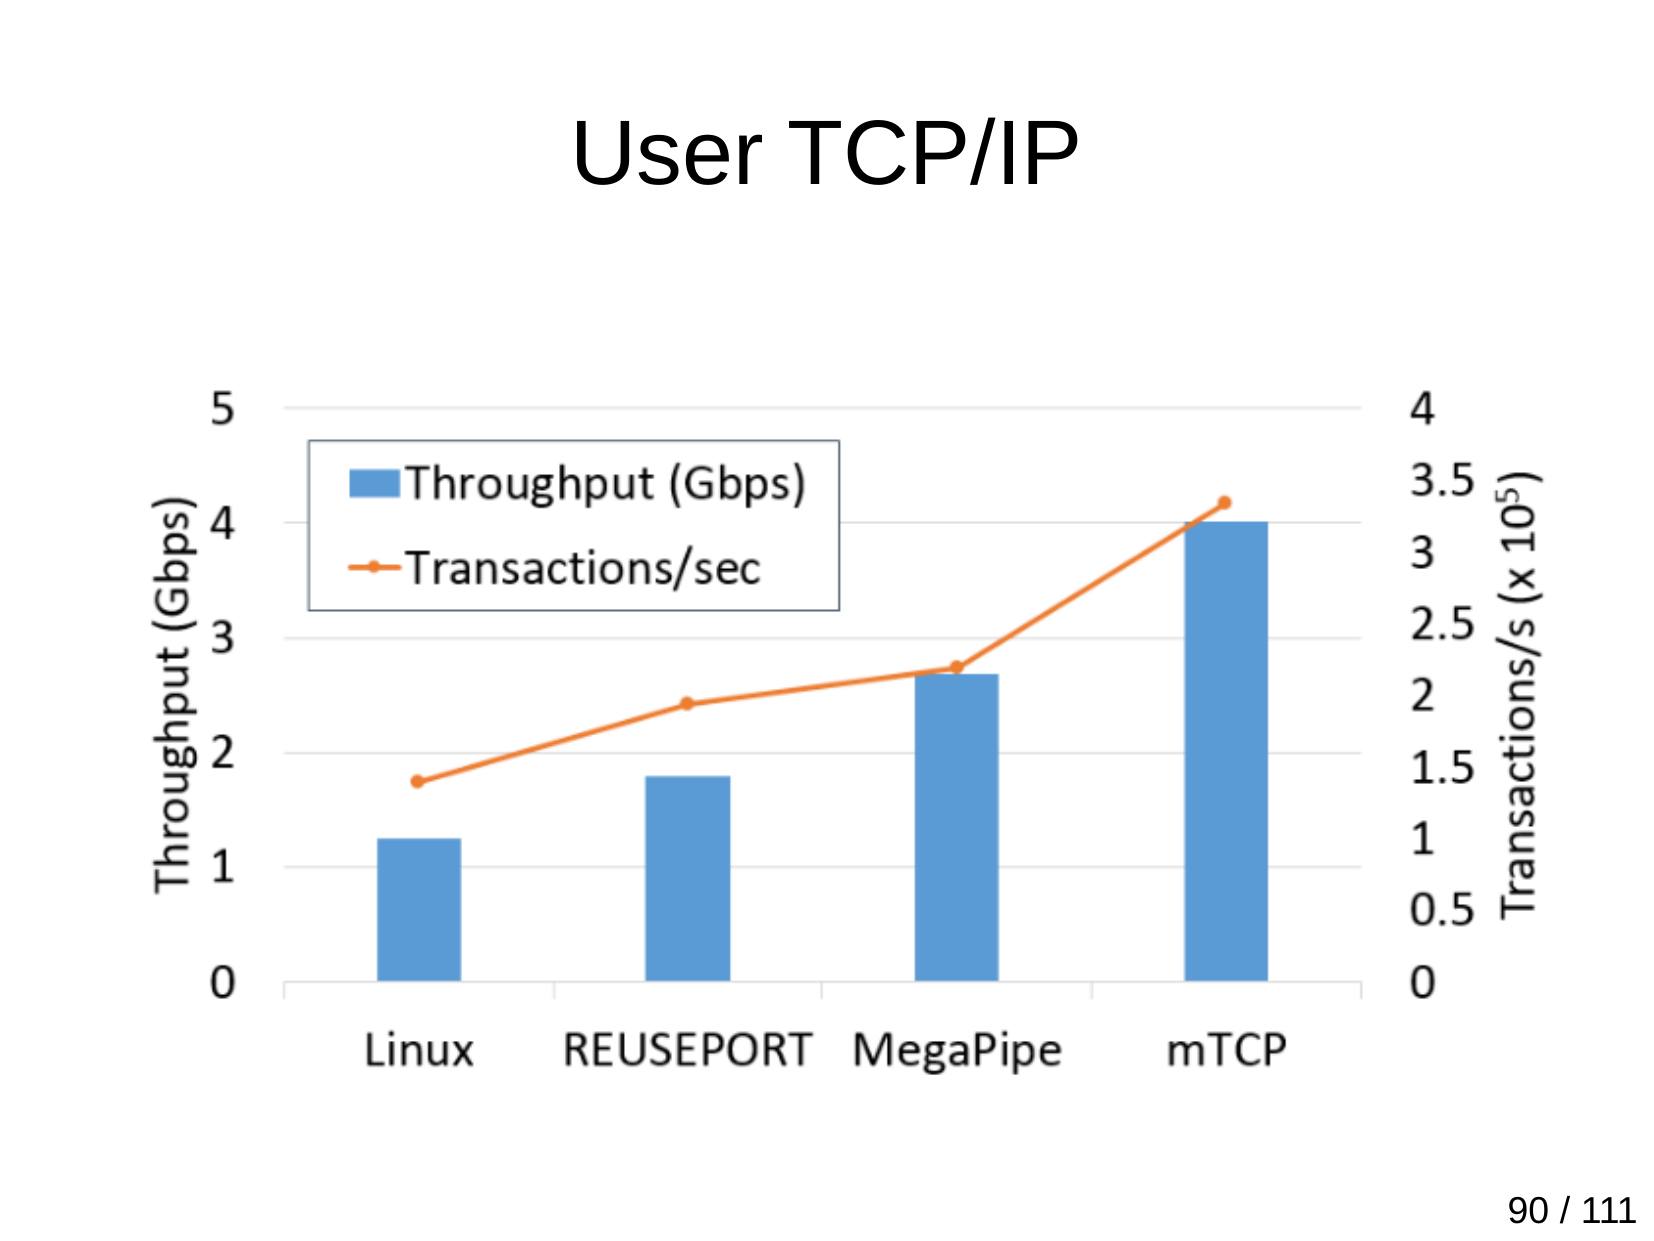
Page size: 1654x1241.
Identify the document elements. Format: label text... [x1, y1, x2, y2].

picture [135, 354, 1548, 1075]
text_box <number> / 111 [1379, 1182, 1653, 1239]
title User TCP/IP [82, 49, 1571, 257]
